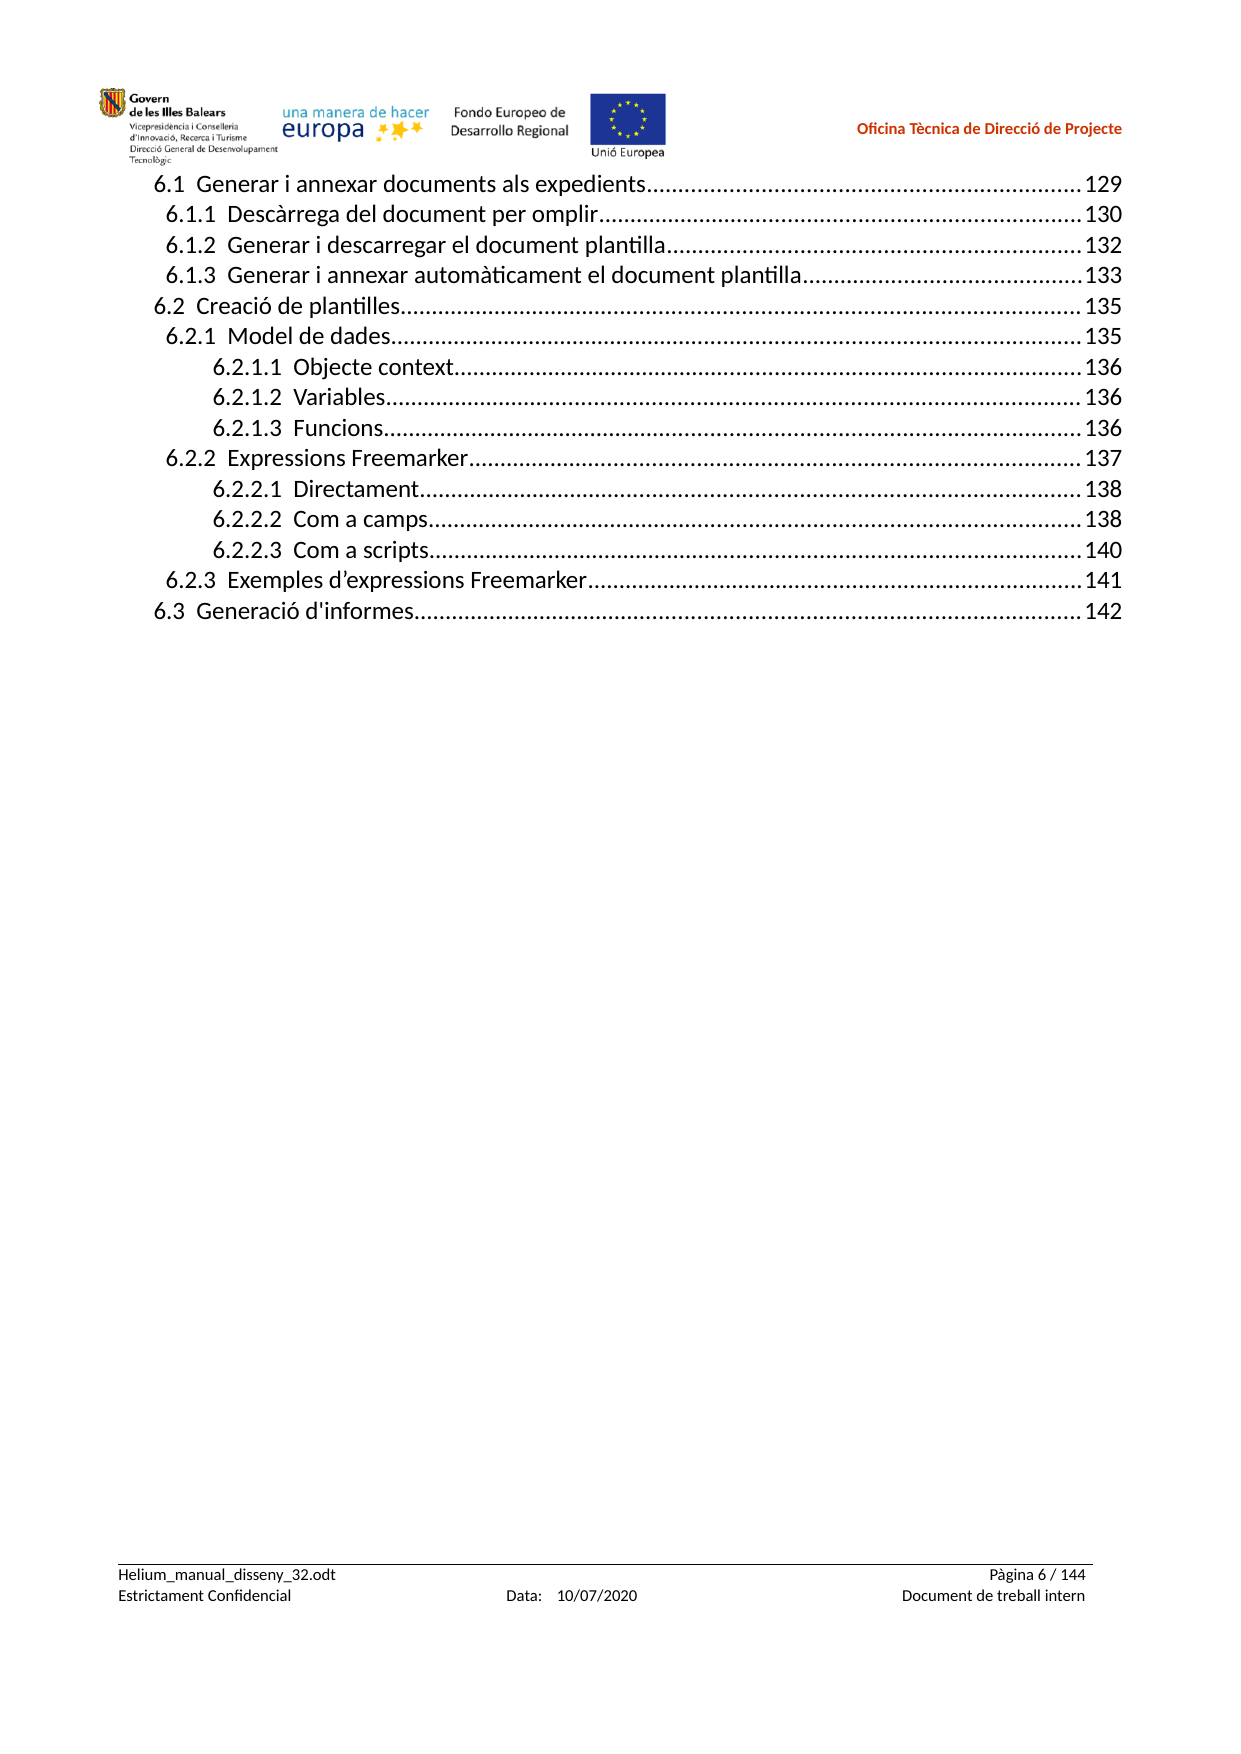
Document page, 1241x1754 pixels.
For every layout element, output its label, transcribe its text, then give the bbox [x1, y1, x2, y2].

text 6.1.3 Generar i annexar automàticament el document plantilla 133 [160, 259, 1122, 290]
text 6.2.2 Expressions Freemarker 137 [160, 443, 1122, 473]
text 6.2.1 Model de dades 135 [160, 321, 1122, 351]
text 6.2.1.1 Objecte context 136 [207, 351, 1122, 382]
picture [99, 87, 668, 166]
text 6.1.1 Descàrrega del document per omplir 130 [160, 198, 1122, 229]
text 6.2.2.1 Directament 138 [207, 473, 1122, 504]
text 6.1 Generar i annexar documents als expedients 129 [148, 168, 1122, 198]
text 6.2.1.3 Funcions 136 [207, 412, 1122, 443]
text 6.3 Generació d'informes 142 [148, 595, 1122, 626]
text 6.1.2 Generar i descarregar el document plantilla 132 [160, 229, 1122, 259]
text 6.2 Creació de plantilles 135 [148, 290, 1122, 321]
text 6.2.2.3 Com a scripts 140 [207, 534, 1122, 565]
text 6.2.2.2 Com a camps 138 [207, 504, 1122, 534]
text 6.2.3 Exemples d’expressions Freemarker 141 [160, 565, 1122, 595]
text 6.2.1.2 Variables 136 [207, 382, 1122, 412]
